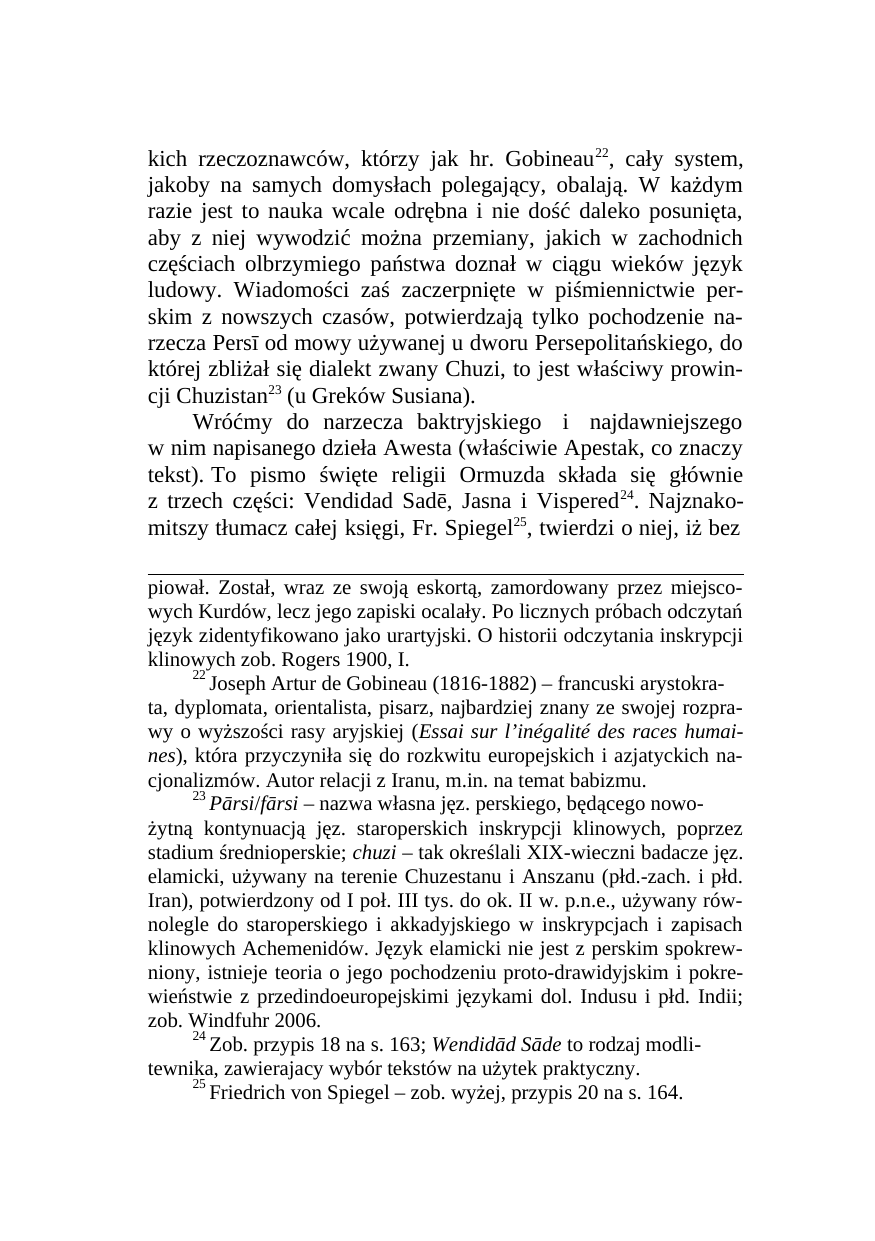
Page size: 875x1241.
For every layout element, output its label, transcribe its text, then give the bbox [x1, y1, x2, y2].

text piował. Został, wraz ze swoją eskortą, zamordowany przez miejsco- wych Kurdów, lecz jego zapiski ocalały. Po licznych próbach odczytań język zidentyfikowano jako urartyjski. O historii odczytania inskrypcji klinowych zob. Rogers 1900, I. [148, 575, 743, 671]
text ta, dyplomata, orientalista, pisarz, najbardziej znany ze swojej rozpra- wy o wyższości rasy aryjskiej (Essai sur l’inégalité des races humai- nes), która przyczyniła się do rozkwitu europejskich i azjatyckich na- cjonalizmów. Autor relacji z Iranu, m.in. na temat babizmu. [148, 695, 744, 792]
text 25 Friedrich von Spiegel – zob. wyżej, przypis 20 na s. 164. [192, 1080, 757, 1104]
text kich rzeczoznawców, którzy jak hr. Gobineau22, cały system, jakoby na samych domysłach polegający, obalają. W każdym razie jest to nauka wcale odrębna i nie dość daleko posunięta, aby z niej wywodzić można przemiany, jakich w zachodnich częściach olbrzymiego państwa doznał w ciągu wieków język ludowy. Wiadomości zaś zaczerpnięte w piśmiennictwie per- skim z nowszych czasów, potwierdzają tylko pochodzenie na- rzecza Persī od mowy używanej u dworu Persepolitańskiego, do której zbliżał się dialekt zwany Chuzi, to jest właściwy prowin- cji Chuzistan23 (u Greków Susiana). [148, 144, 744, 408]
text Wróćmy do narzecza baktryjskiego i najdawniejszego w nim napisanego dzieła Awesta (właściwie Apestak, co znaczy tekst). To pismo święte religii Ormuzda składa się głównie z trzech części: Vendidad Sadē, Jasna i Vispered24. Najznako- mitszy tłumacz całej księgi, Fr. Spiegel25, twierdzi o niej, iż bez [148, 408, 744, 540]
text 24 Zob. przypis 18 na s. 163; Wendidād Sāde to rodzaj modli- tewnika, zawierajacy wybór tekstów na użytek praktyczny. [148, 1032, 757, 1080]
text 23 Pārsi/fārsi – nazwa własna jęz. perskiego, będącego nowo- [192, 792, 757, 815]
text 22 Joseph Artur de Gobineau (1816-1882) – francuski arystokra- [148, 671, 757, 695]
text żytną kontynuacją jęz. staroperskich inskrypcji klinowych, poprzez stadium średnioperskie; chuzi – tak określali XIX-wieczni badacze jęz. elamicki, używany na terenie Chuzestanu i Anszanu (płd.-zach. i płd. Iran), potwierdzony od I poł. III tys. do ok. II w. p.n.e., używany rów- nolegle do staroperskiego i akkadyjskiego w inskrypcjach i zapisach klinowych Achemenidów. Język elamicki nie jest z perskim spokrew- niony, istnieje teoria o jego pochodzeniu proto-drawidyjskim i pokre- wieństwie z przedindoeuropejskimi językami dol. Indusu i płd. Indii; zob. Windfuhr 2006. [148, 816, 744, 1032]
